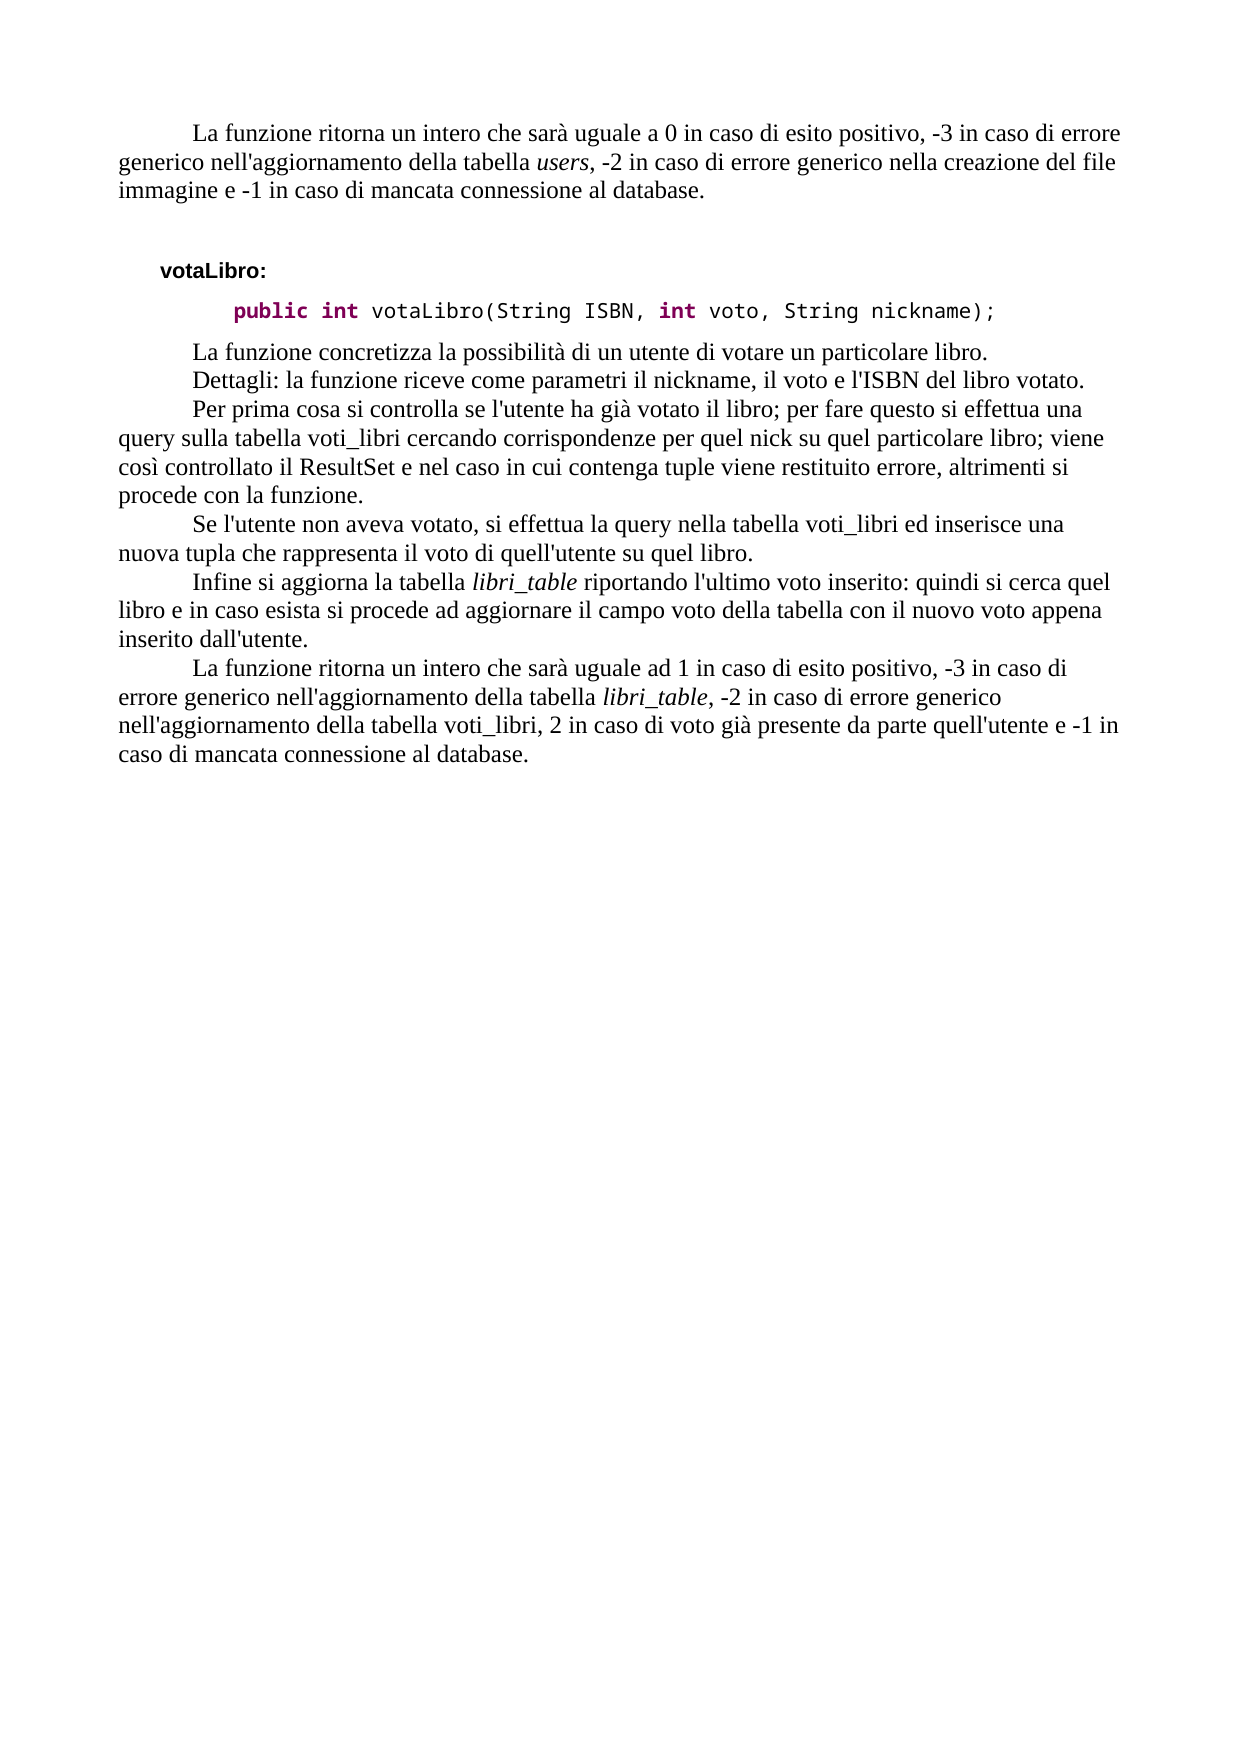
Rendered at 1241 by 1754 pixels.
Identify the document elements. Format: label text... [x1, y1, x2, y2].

text Dettagli: la funzione riceve come parametri il nickname, il voto e l'ISBN del libro votato. [118, 366, 1122, 394]
text public int votaLibro(String ISBN, int voto, String nickname); [233, 296, 1122, 324]
text La funzione concretizza la possibilità di un utente di votare un particolare libro. [118, 337, 1122, 366]
text Per prima cosa si controlla se l'utente ha già votato il libro; per fare questo si effettua una query sulla tabella voti_libri cercando corrispondenze per quel nick su quel particolare libro; viene così controllato il ResultSet e nel caso in cui contenga tuple viene restituito errore, altrimenti si procede con la funzione. [118, 394, 1122, 509]
text Se l'utente non aveva votato, si effettua la query nella tabella voti_libri ed inserisce una nuova tupla che rappresenta il voto di quell'utente su quel libro. [118, 509, 1122, 567]
text La funzione ritorna un intero che sarà uguale ad 1 in caso di esito positivo, -3 in caso di errore generico nell'aggiornamento della tabella libri_table, -2 in caso di errore generico nell'aggiornamento della tabella voti_libri, 2 in caso di voto già presente da parte quell'utente e -1 in caso di mancata connessione al database. [118, 653, 1122, 768]
subtitle votaLibro: [160, 258, 1122, 283]
text La funzione ritorna un intero che sarà uguale a 0 in caso di esito positivo, -3 in caso di errore generico nell'aggiornamento della tabella users, -2 in caso di errore generico nella creazione del file immagine e -1 in caso di mancata connessione al database. [118, 118, 1122, 204]
text Infine si aggiorna la tabella libri_table riportando l'ultimo voto inserito: quindi si cerca quel libro e in caso esista si procede ad aggiornare il campo voto della tabella con il nuovo voto appena inserito dall'utente. [118, 567, 1122, 653]
